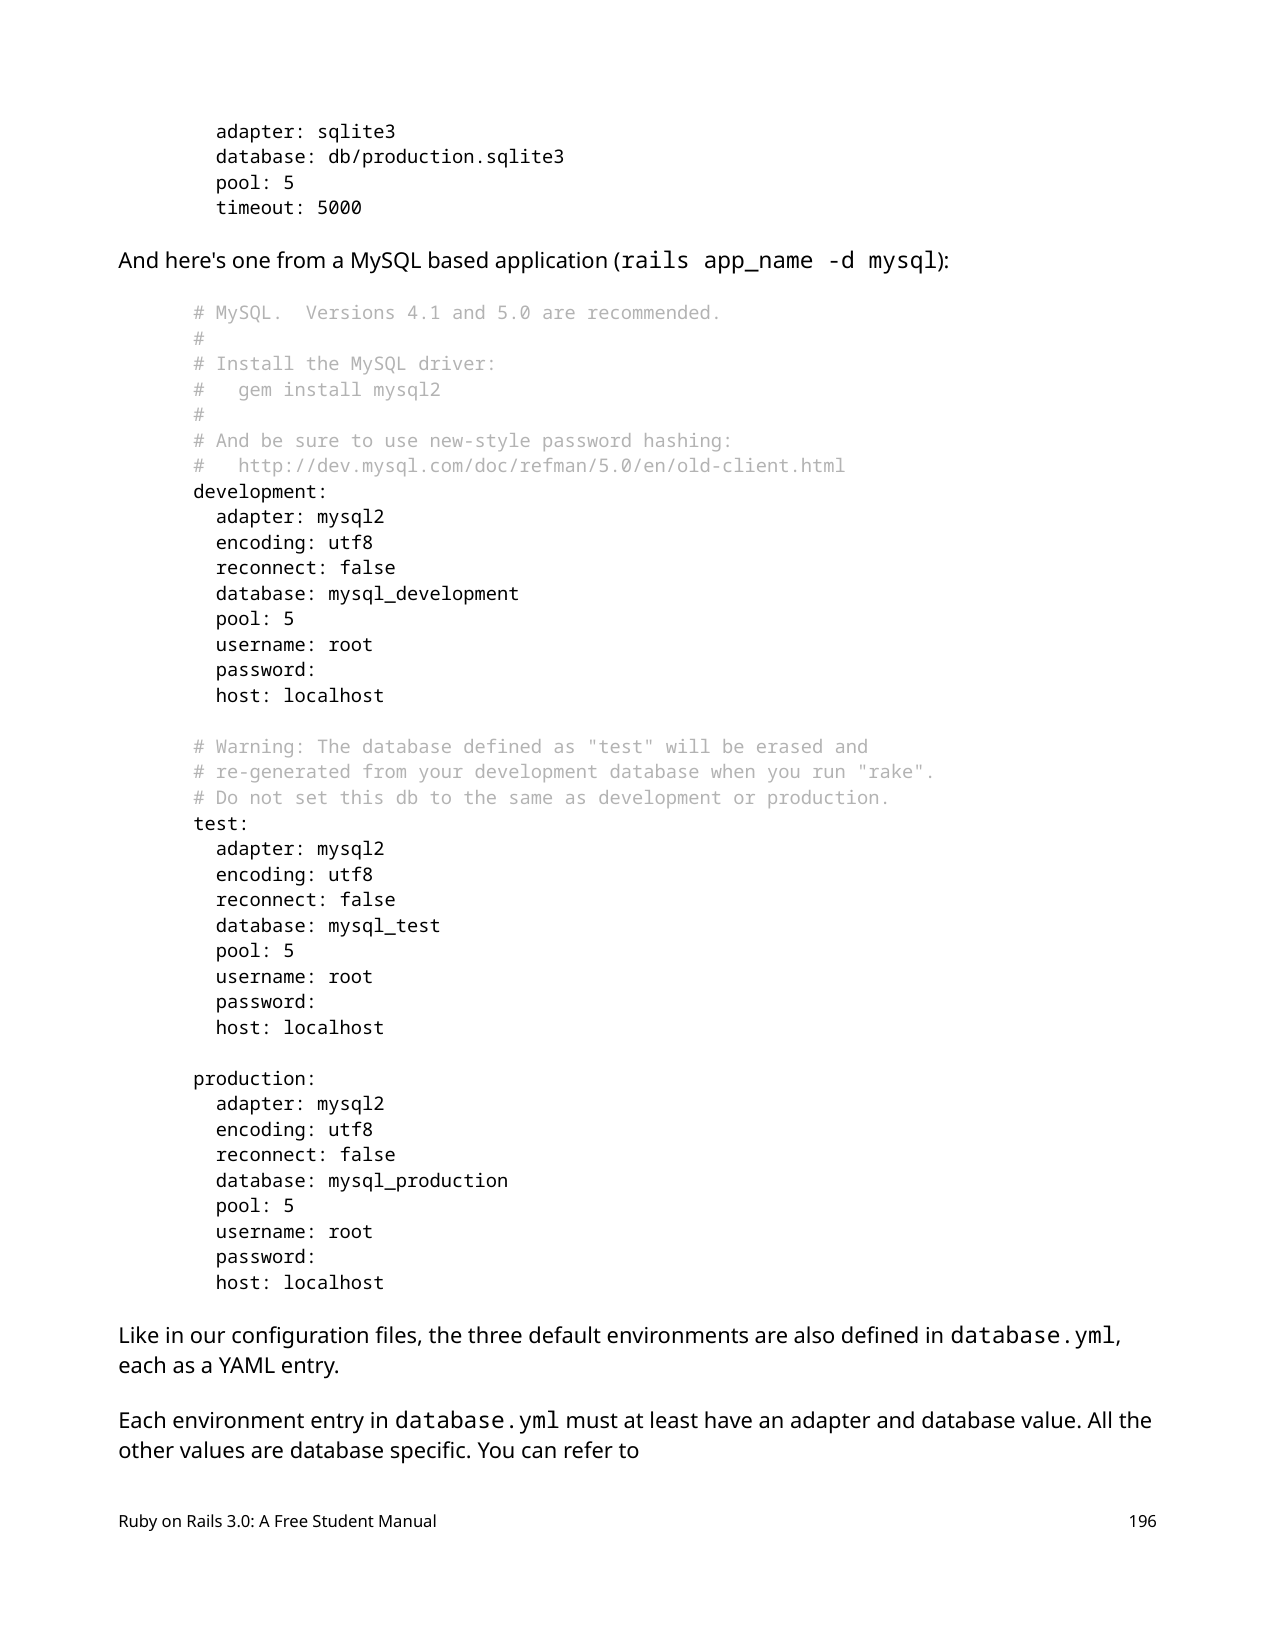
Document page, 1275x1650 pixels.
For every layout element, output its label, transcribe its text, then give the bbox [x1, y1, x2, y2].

text And here's one from a MySQL based application (rails app_name -d mysql): [118, 244, 1157, 275]
text adapter: sqlite3 database: db/production.sqlite3 pool: 5 timeout: 5000 [193, 118, 1157, 220]
text # MySQL. Versions 4.1 and 5.0 are recommended. # # Install the MySQL driver: # gem install mysql2 # # And be sure to use new-style password hashing: # http://dev.mysql.com/doc/refman/5.0/en/old-client.html development: adapter: mysql2 encoding: utf8 reconnect: false database: mysql_development pool: 5 username: root password: host: localhost # Warning: The database defined as "test" will be erased and # re-generated from your development database when you run "rake". # Do not set this db to the same as development or production. test: adapter: mysql2 encoding: utf8 reconnect: false database: mysql_test pool: 5 username: root password: host: localhost production: adapter: mysql2 encoding: utf8 reconnect: false database: mysql_production pool: 5 username: root password: host: localhost [193, 299, 1157, 1295]
text Each environment entry in database.yml must at least have an adapter and database value. All the other values are database specific. You can refer to [118, 1404, 1157, 1465]
text Like in our configuration files, the three default environments are also defined in database.yml, each as a YAML entry. [118, 1319, 1157, 1380]
